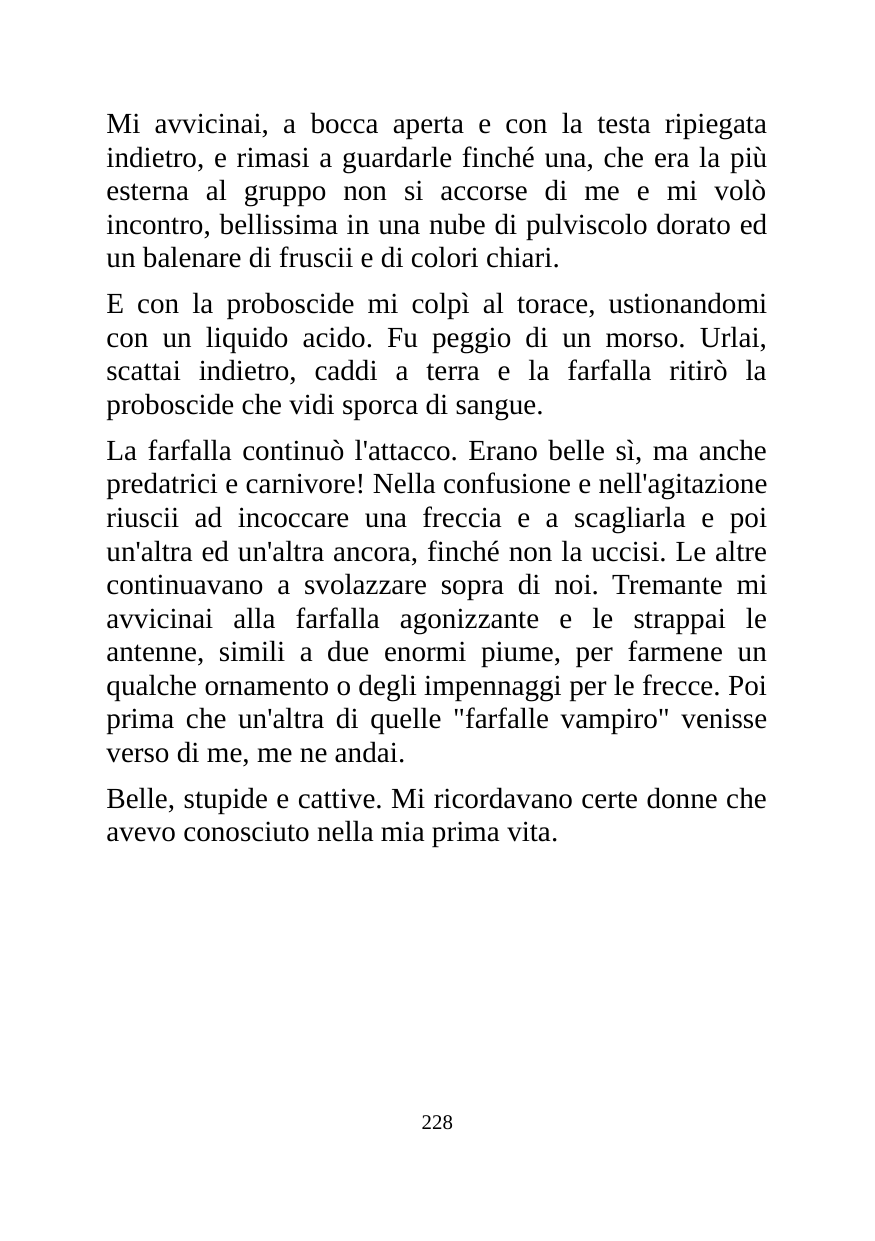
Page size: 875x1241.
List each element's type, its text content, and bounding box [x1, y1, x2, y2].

text La farfalla continuò l'attacco. Erano belle sì, ma anche predatrici e carnivore! Nella confusione e nell'agitazione riuscii ad incoccare una freccia e a scagliarla e poi un'altra ed un'altra ancora, finché non la uccisi. Le altre continuavano a svolazzare sopra di noi. Tremante mi avvicinai alla farfalla agonizzante e le strappai le antenne, simili a due enormi piume, per farmene un qualche ornamento o degli impennaggi per le frecce. Poi prima che un'altra di quelle "farfalle vampiro" venisse verso di me, me ne andai. [106, 433, 768, 768]
text E con la proboscide mi colpì al torace, ustionandomi con un liquido acido. Fu peggio di un morso. Urlai, scattai indietro, caddi a terra e la farfalla ritirò la proboscide che vidi sporca di sangue. [106, 286, 768, 421]
text Belle, stupide e cattive. Mi ricordavano certe donne che avevo conosciuto nella mia prima vita. [106, 781, 768, 848]
text Mi avvicinai, a bocca aperta e con la testa ripiegata indietro, e rimasi a guardarle finché una, che era la più esterna al gruppo non si accorse di me e mi volò incontro, bellissima in una nube di pulviscolo dorato ed un balenare di fruscii e di colori chiari. [106, 106, 768, 274]
